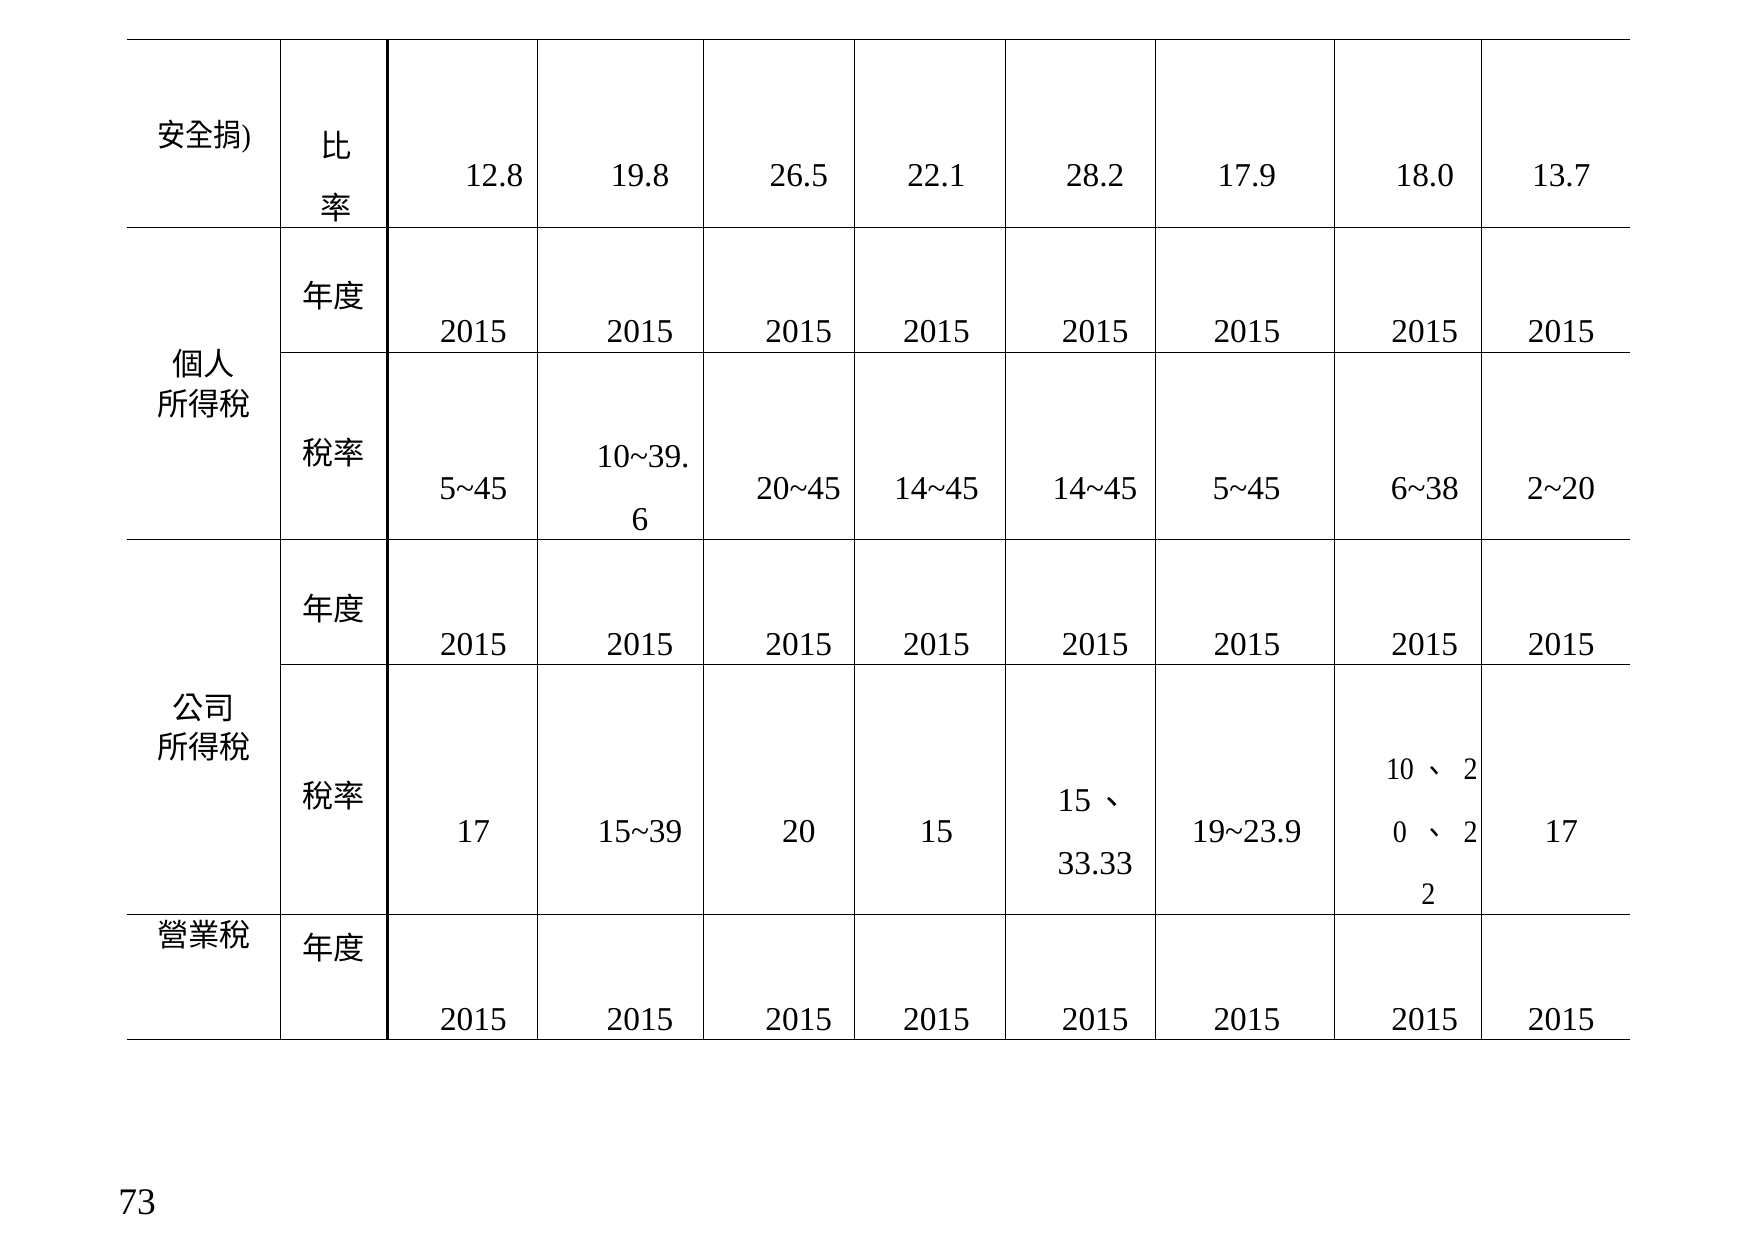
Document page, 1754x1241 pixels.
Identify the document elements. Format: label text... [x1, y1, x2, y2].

table_cell 12.8 [389, 40, 537, 227]
table_cell 15~39 [538, 665, 703, 914]
table_cell 14~45 [1006, 353, 1155, 539]
table_cell 13.7 [1482, 40, 1629, 227]
table_cell 2015 [855, 228, 1005, 352]
table_cell 個人 所得稅 [127, 228, 280, 539]
table_cell 2015 [1482, 228, 1629, 352]
table_cell 2015 [538, 915, 703, 1039]
table_cell 17 [389, 665, 537, 914]
table_cell 2015 [389, 228, 537, 352]
table_cell 年度 [281, 915, 386, 1039]
table_cell 2015 [855, 915, 1005, 1039]
table_cell 28.2 [1006, 40, 1155, 227]
table_cell 2015 [1006, 540, 1155, 664]
table_cell 2015 [1482, 915, 1629, 1039]
table_cell 2015 [704, 540, 854, 664]
table_cell 2015 [538, 228, 703, 352]
table_cell 2015 [389, 915, 537, 1039]
table_cell 18.0 [1335, 40, 1481, 227]
table_cell 17 [1482, 665, 1629, 914]
table_cell 19~23.9 [1156, 665, 1334, 914]
table_cell 2015 [1482, 540, 1629, 664]
table_cell 2015 [1006, 915, 1155, 1039]
table_cell 稅率 [281, 353, 386, 539]
table_cell 年度 [281, 228, 386, 352]
table_cell 稅率 [281, 665, 386, 914]
table_cell 22.1 [855, 40, 1005, 227]
table_cell 10~39.6 [538, 353, 703, 539]
table_cell 20~45 [704, 353, 854, 539]
table_cell 2015 [704, 915, 854, 1039]
table_cell 營業稅 [127, 915, 280, 1039]
table_cell 2015 [1006, 228, 1155, 352]
table_cell 年度 [281, 540, 386, 664]
table_cell 2015 [855, 540, 1005, 664]
table_cell 2015 [1335, 540, 1481, 664]
table_cell 2015 [538, 540, 703, 664]
table_cell 26.5 [704, 40, 854, 227]
table_cell 2015 [704, 228, 854, 352]
table_cell 10、20、22 [1335, 665, 1481, 914]
table_cell 20 [704, 665, 854, 914]
table_cell 5~45 [1156, 353, 1334, 539]
table_cell 15 [855, 665, 1005, 914]
table_cell 2015 [1156, 228, 1334, 352]
table_cell 5~45 [389, 353, 537, 539]
table_cell 14~45 [855, 353, 1005, 539]
table_cell 17.9 [1156, 40, 1334, 227]
table_cell 2~20 [1482, 353, 1629, 539]
table_cell 15、33.33 [1006, 665, 1155, 914]
table_cell 2015 [1335, 915, 1481, 1039]
table_cell 比率 [281, 40, 386, 227]
table_cell 公司 所得稅 [127, 540, 280, 914]
table_cell 2015 [1335, 228, 1481, 352]
table_cell 安全捐) [127, 40, 280, 227]
table_cell 2015 [1156, 915, 1334, 1039]
table_cell 6~38 [1335, 353, 1481, 539]
table_cell 2015 [1156, 540, 1334, 664]
table_cell 19.8 [538, 40, 703, 227]
table_cell 2015 [389, 540, 537, 664]
